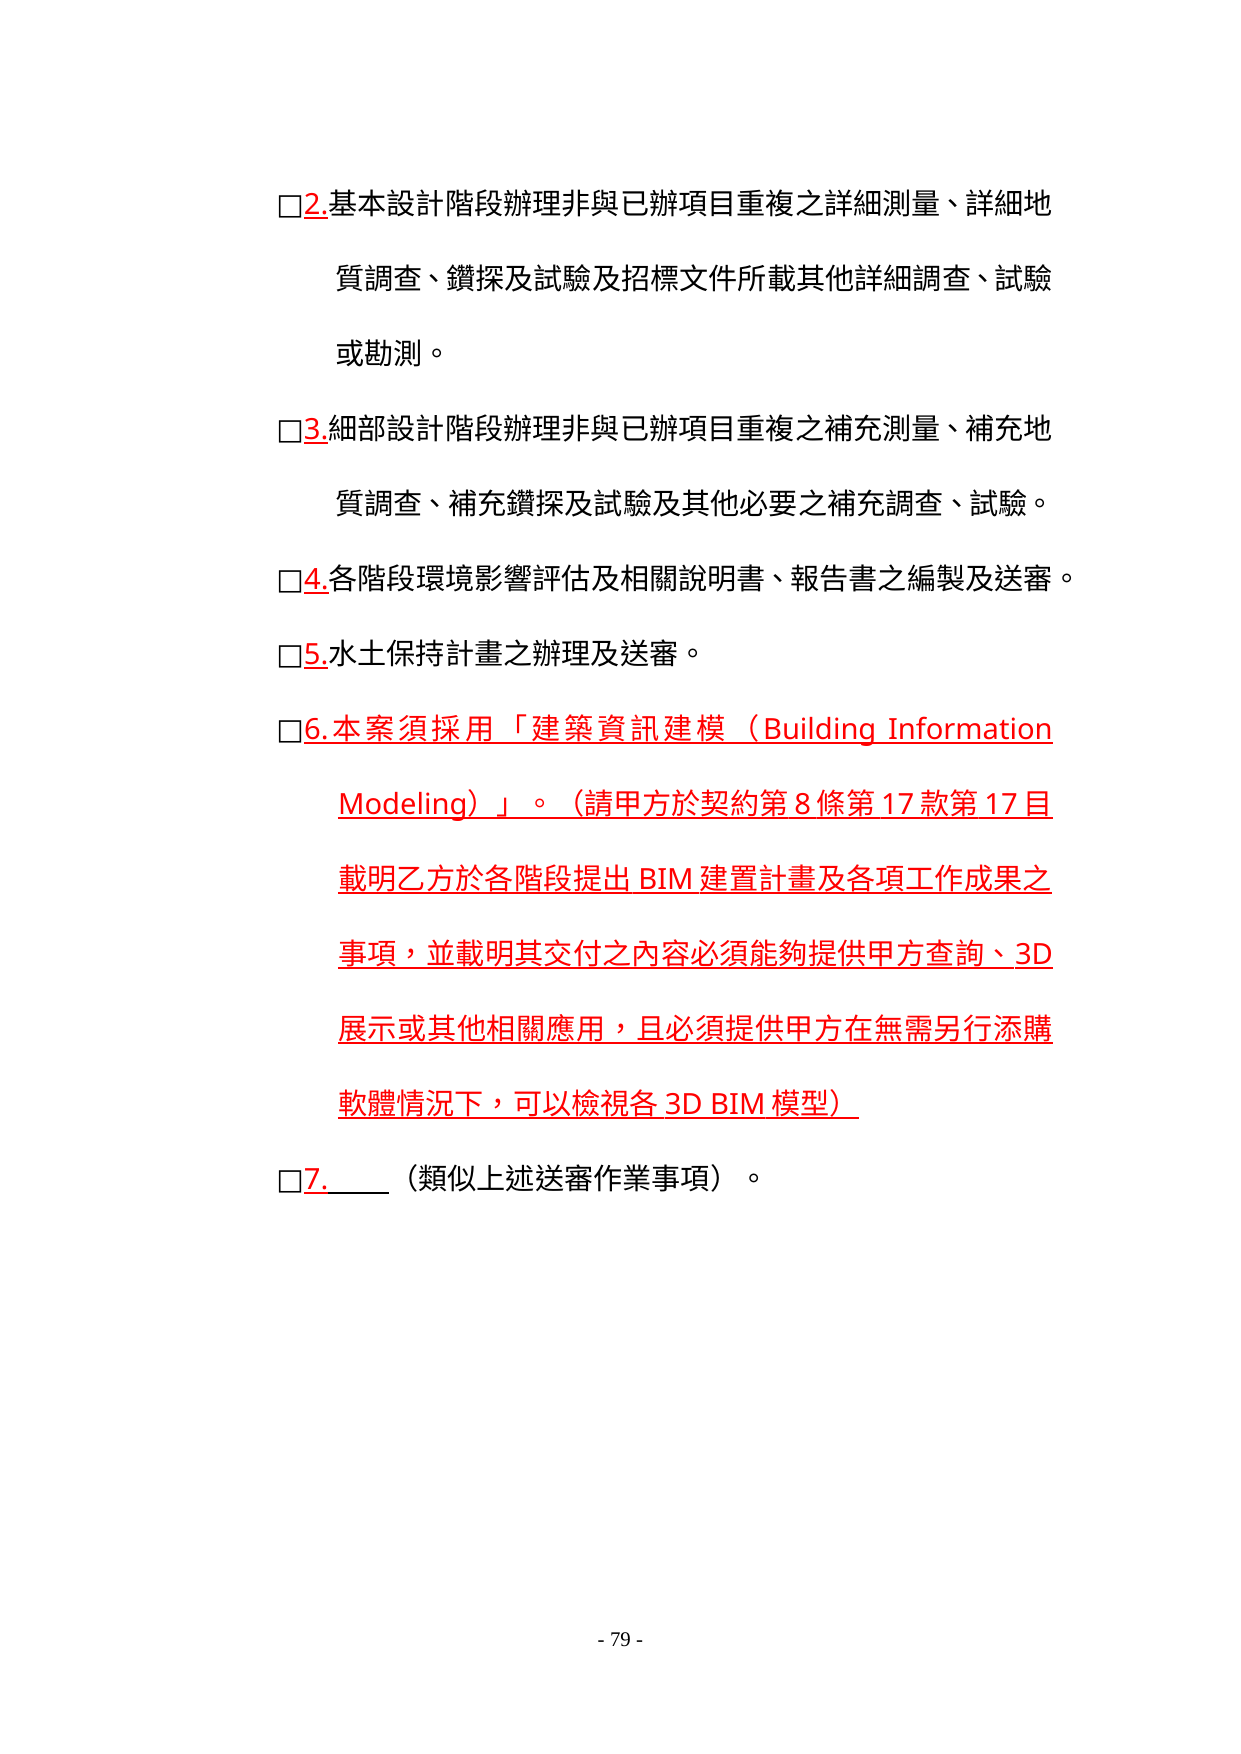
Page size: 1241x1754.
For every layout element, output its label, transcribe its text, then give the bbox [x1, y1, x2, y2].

text □7. （類似上述送審作業事項）。 [276, 1139, 1053, 1214]
text □6.本案須採用「建築資訊建模（Building Information Modeling）」。（請甲方於契約第8條第17款第17目載明乙方於各階段提出BIM建置計畫及各項工作成果之事項，並載明其交付之內容必須能夠提供甲方查詢、3D展示或其他相關應用，且必須提供甲方在無需另行添購軟體情況下，可以檢視各3D BIM模型） [276, 689, 1053, 1139]
text □4.各階段環境影響評估及相關說明書、報告書之編製及送審。 [276, 539, 1053, 614]
text □5.水土保持計畫之辦理及送審。 [276, 614, 1053, 689]
text □3.細部設計階段辦理非與已辦項目重複之補充測量、補充地質調查、補充鑽探及試驗及其他必要之補充調查、試驗。 [276, 389, 1053, 539]
text □2.基本設計階段辦理非與已辦項目重複之詳細測量、詳細地質調查、鑽探及試驗及招標文件所載其他詳細調查、試驗或勘測。 [276, 164, 1053, 389]
